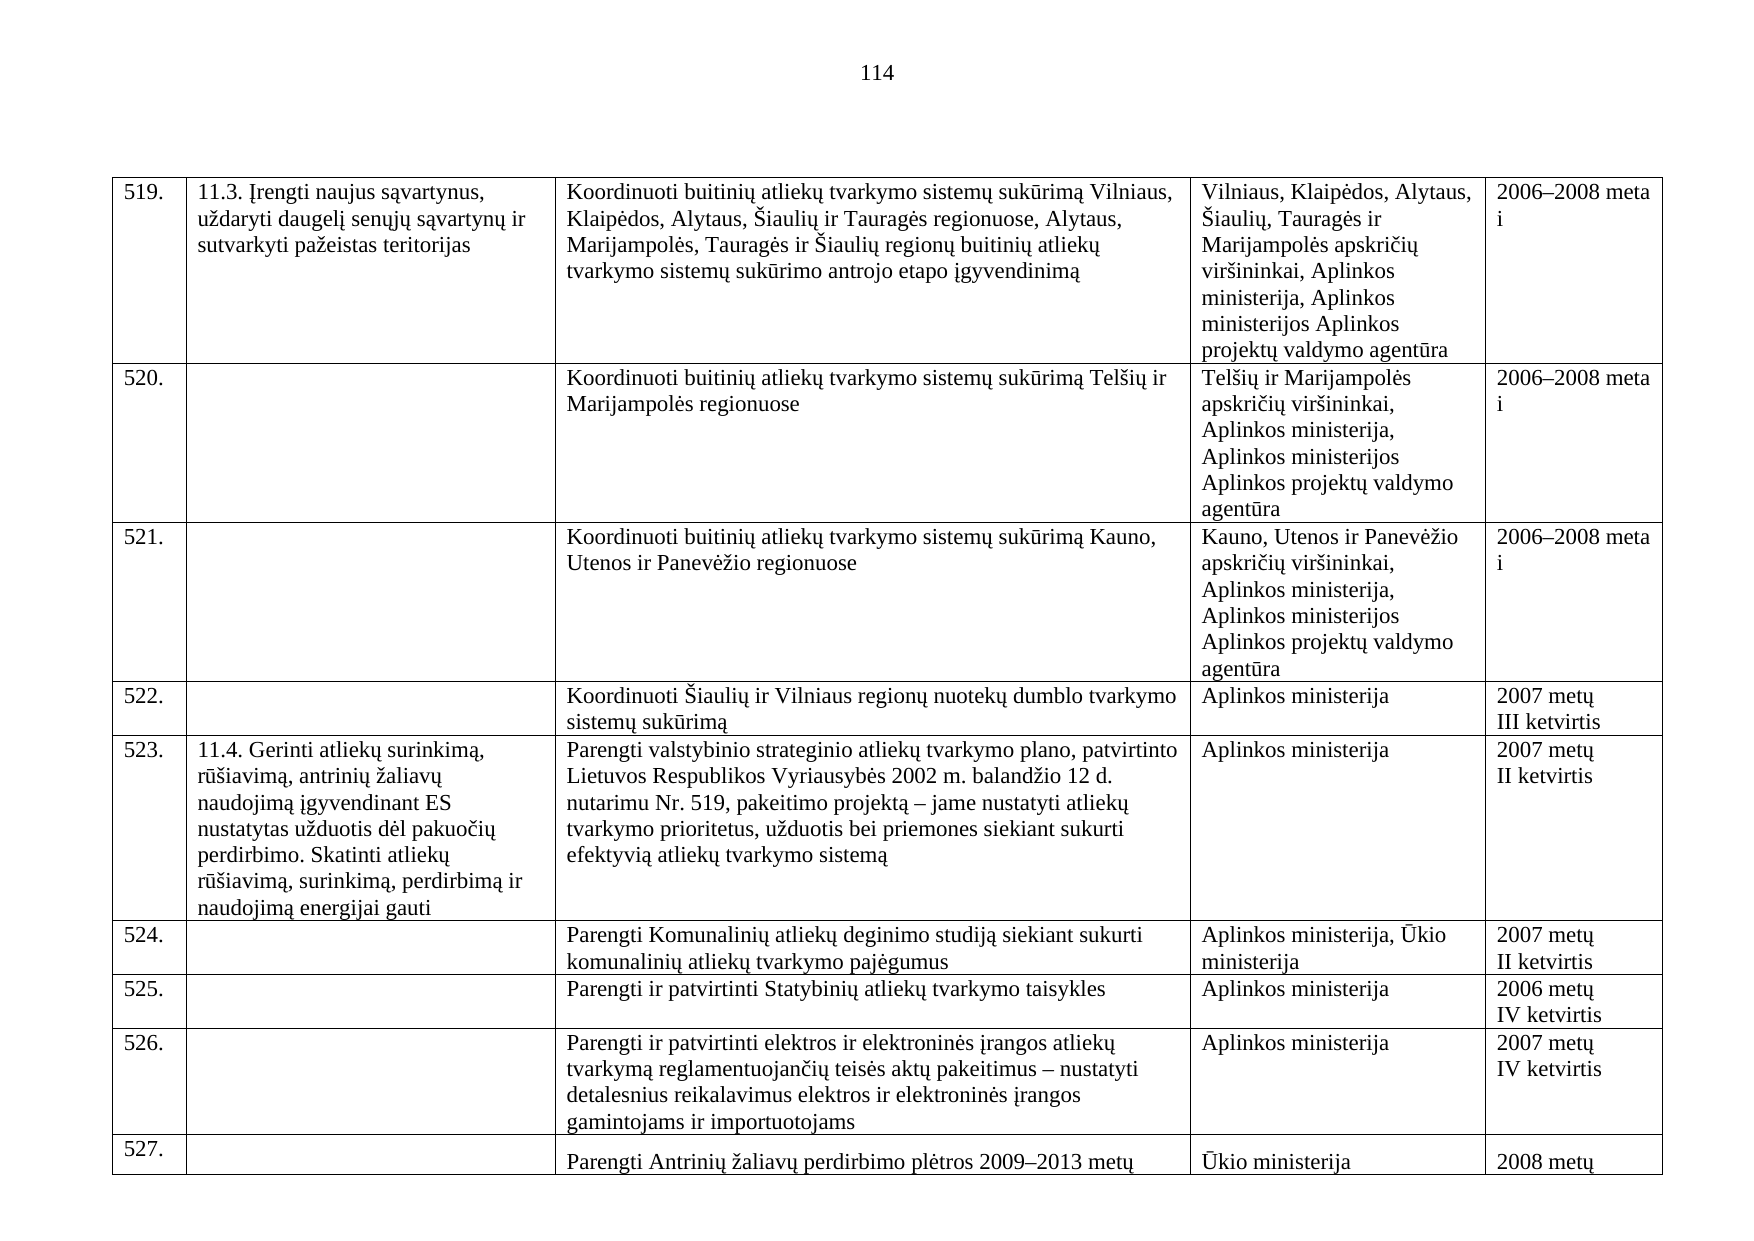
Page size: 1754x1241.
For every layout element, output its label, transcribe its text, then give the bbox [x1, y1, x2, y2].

table_cell [187, 921, 555, 974]
table_cell 526. [113, 1029, 186, 1134]
table_cell Telšių ir Marijampolės apskričių viršininkai, Aplinkos ministerija, Aplinkos ministerijos Aplinkos projektų valdymo agentūra [1191, 364, 1485, 522]
table_cell 2007 metų III ketvirtis [1486, 682, 1662, 735]
table_cell Parengti Antrinių žaliavų perdirbimo plėtros 2009–2013 metų [556, 1135, 1190, 1174]
table_cell 2008 metų [1486, 1135, 1662, 1174]
table_cell Parengti ir patvirtinti Statybinių atliekų tvarkymo taisykles [556, 975, 1190, 1028]
table_cell Aplinkos ministerija [1191, 682, 1485, 735]
table_cell Koordinuoti buitinių atliekų tvarkymo sistemų sukūrimą Vilniaus, Klaipėdos, Alytaus, Šiaulių ir Tauragės regionuose, Alytaus, Marijampolės, Tauragės ir Šiaulių regionų buitinių atliekų tvarkymo sistemų sukūrimo antrojo etapo įgyvendinimą [556, 178, 1190, 363]
table_cell [187, 523, 555, 681]
table_cell Aplinkos ministerija [1191, 1029, 1485, 1134]
table_cell 523. [113, 736, 186, 920]
table_cell Vilniaus, Klaipėdos, Alytaus, Šiaulių, Tauragės ir Marijampolės apskričių viršininkai, Aplinkos ministerija, Aplinkos ministerijos Aplinkos projektų valdymo agentūra [1191, 178, 1485, 363]
table_cell 11.4. Gerinti atliekų surinkimą, rūšiavimą, antrinių žaliavų naudojimą įgyvendinant ES nustatytas užduotis dėl pakuočių perdirbimo. Skatinti atliekų rūšiavimą, surinkimą, perdirbimą ir naudojimą energijai gauti [187, 736, 555, 920]
table_cell Koordinuoti buitinių atliekų tvarkymo sistemų sukūrimą Kauno, Utenos ir Panevėžio regionuose [556, 523, 1190, 681]
table_cell Parengti ir patvirtinti elektros ir elektroninės įrangos atliekų tvarkymą reglamentuojančių teisės aktų pakeitimus – nustatyti detalesnius reikalavimus elektros ir elektroninės įrangos gamintojams ir importuotojams [556, 1029, 1190, 1134]
table_cell 2006–2008 metai [1486, 178, 1662, 363]
table_cell 2007 metų IV ketvirtis [1486, 1029, 1662, 1134]
table_cell 2006–2008 metai [1486, 523, 1662, 681]
table_cell Aplinkos ministerija [1191, 975, 1485, 1028]
table_cell Parengti Komunalinių atliekų deginimo studiją siekiant sukurti komunalinių atliekų tvarkymo pajėgumus [556, 921, 1190, 974]
table_cell Ūkio ministerija [1191, 1135, 1485, 1174]
table_cell [187, 364, 555, 522]
table_cell Aplinkos ministerija [1191, 736, 1485, 920]
table_cell 2007 metų II ketvirtis [1486, 736, 1662, 920]
table_cell [187, 1029, 555, 1134]
table_cell [187, 682, 555, 735]
table_cell [187, 1135, 555, 1174]
table_cell 525. [113, 975, 186, 1028]
table_cell Aplinkos ministerija, Ūkio ministerija [1191, 921, 1485, 974]
table_cell 524. [113, 921, 186, 974]
table_cell 527. [113, 1135, 186, 1174]
table_cell 522. [113, 682, 186, 735]
table_cell 521. [113, 523, 186, 681]
table_cell Koordinuoti buitinių atliekų tvarkymo sistemų sukūrimą Telšių ir Marijampolės regionuose [556, 364, 1190, 522]
table_cell 519. [113, 178, 186, 363]
table_cell Parengti valstybinio strateginio atliekų tvarkymo plano, patvirtinto Lietuvos Respublikos Vyriausybės 2002 m. balandžio 12 d. nutarimu Nr. 519, pakeitimo projektą – jame nustatyti atliekų tvarkymo prioritetus, užduotis bei priemones siekiant sukurti efektyvią atliekų tvarkymo sistemą [556, 736, 1190, 920]
table_cell 520. [113, 364, 186, 522]
table_cell Koordinuoti Šiaulių ir Vilniaus regionų nuotekų dumblo tvarkymo sistemų sukūrimą [556, 682, 1190, 735]
table_cell 11.3. Įrengti naujus sąvartynus, uždaryti daugelį senųjų sąvartynų ir sutvarkyti pažeistas teritorijas [187, 178, 555, 363]
table_cell 2006–2008 metai [1486, 364, 1662, 522]
table_cell Kauno, Utenos ir Panevėžio apskričių viršininkai, Aplinkos ministerija, Aplinkos ministerijos Aplinkos projektų valdymo agentūra [1191, 523, 1485, 681]
table_cell [187, 975, 555, 1028]
table_cell 2006 metų IV ketvirtis [1486, 975, 1662, 1028]
table_cell 2007 metų II ketvirtis [1486, 921, 1662, 974]
